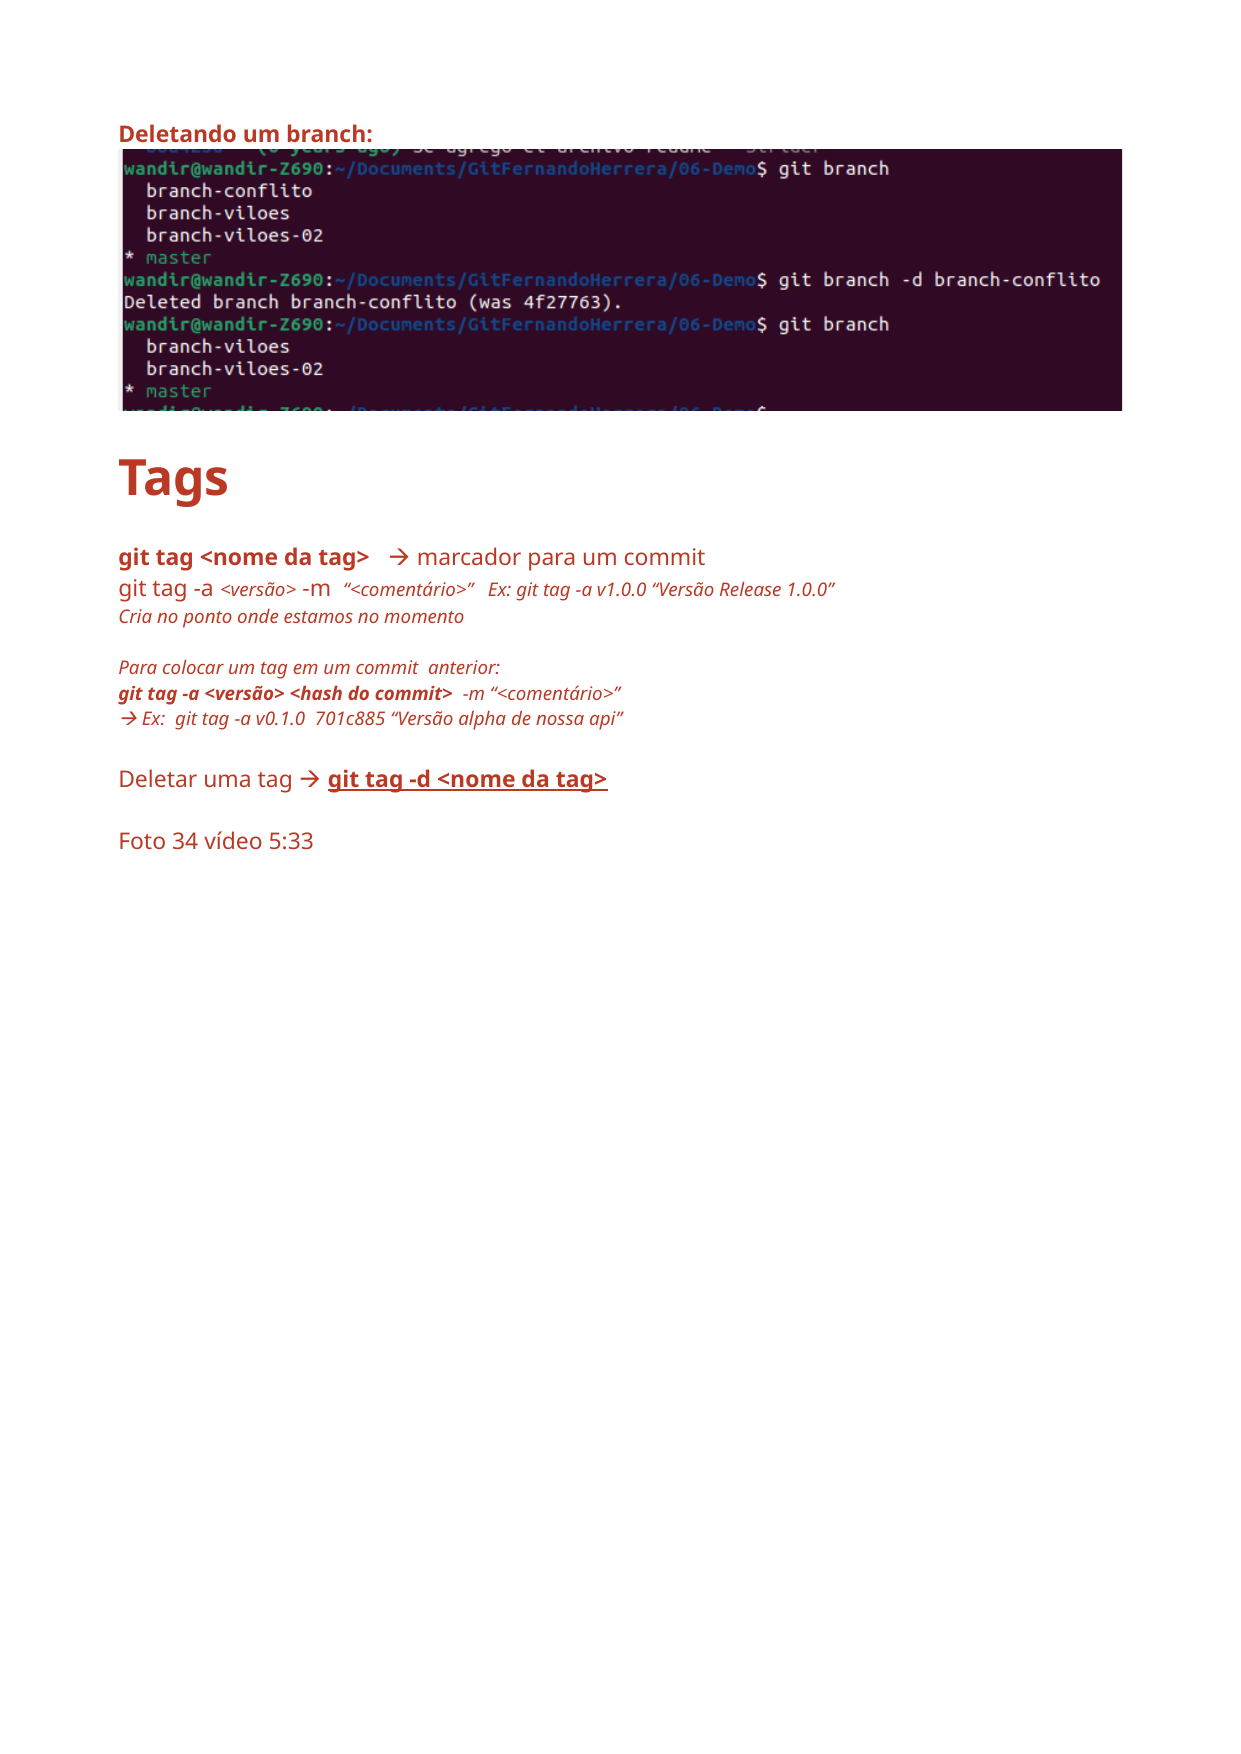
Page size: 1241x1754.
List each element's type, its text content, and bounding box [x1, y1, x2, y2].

text Deletar uma tag  git tag -d <nome da tag> [118, 762, 1122, 794]
text Tags [118, 442, 1122, 510]
text git tag -a <versão> -m “<comentário>” Ex: git tag -a v1.0.0 “Versão Release 1.0.0” [118, 572, 1122, 604]
text  Ex: git tag -a v0.1.0 701c885 “Versão alpha de nossa api” [118, 706, 1122, 731]
text Foto 34 vídeo 5:33 [118, 825, 1122, 856]
text Deletando um branch: [118, 118, 1122, 149]
text git tag <nome da tag>  marcador para um commit [118, 541, 1122, 572]
text Cria no ponto onde estamos no momento [118, 604, 1122, 629]
text Para colocar um tag em um commit anterior: [118, 655, 1122, 680]
text git tag -a <versão> <hash do commit> -m “<comentário>” [118, 680, 1122, 706]
